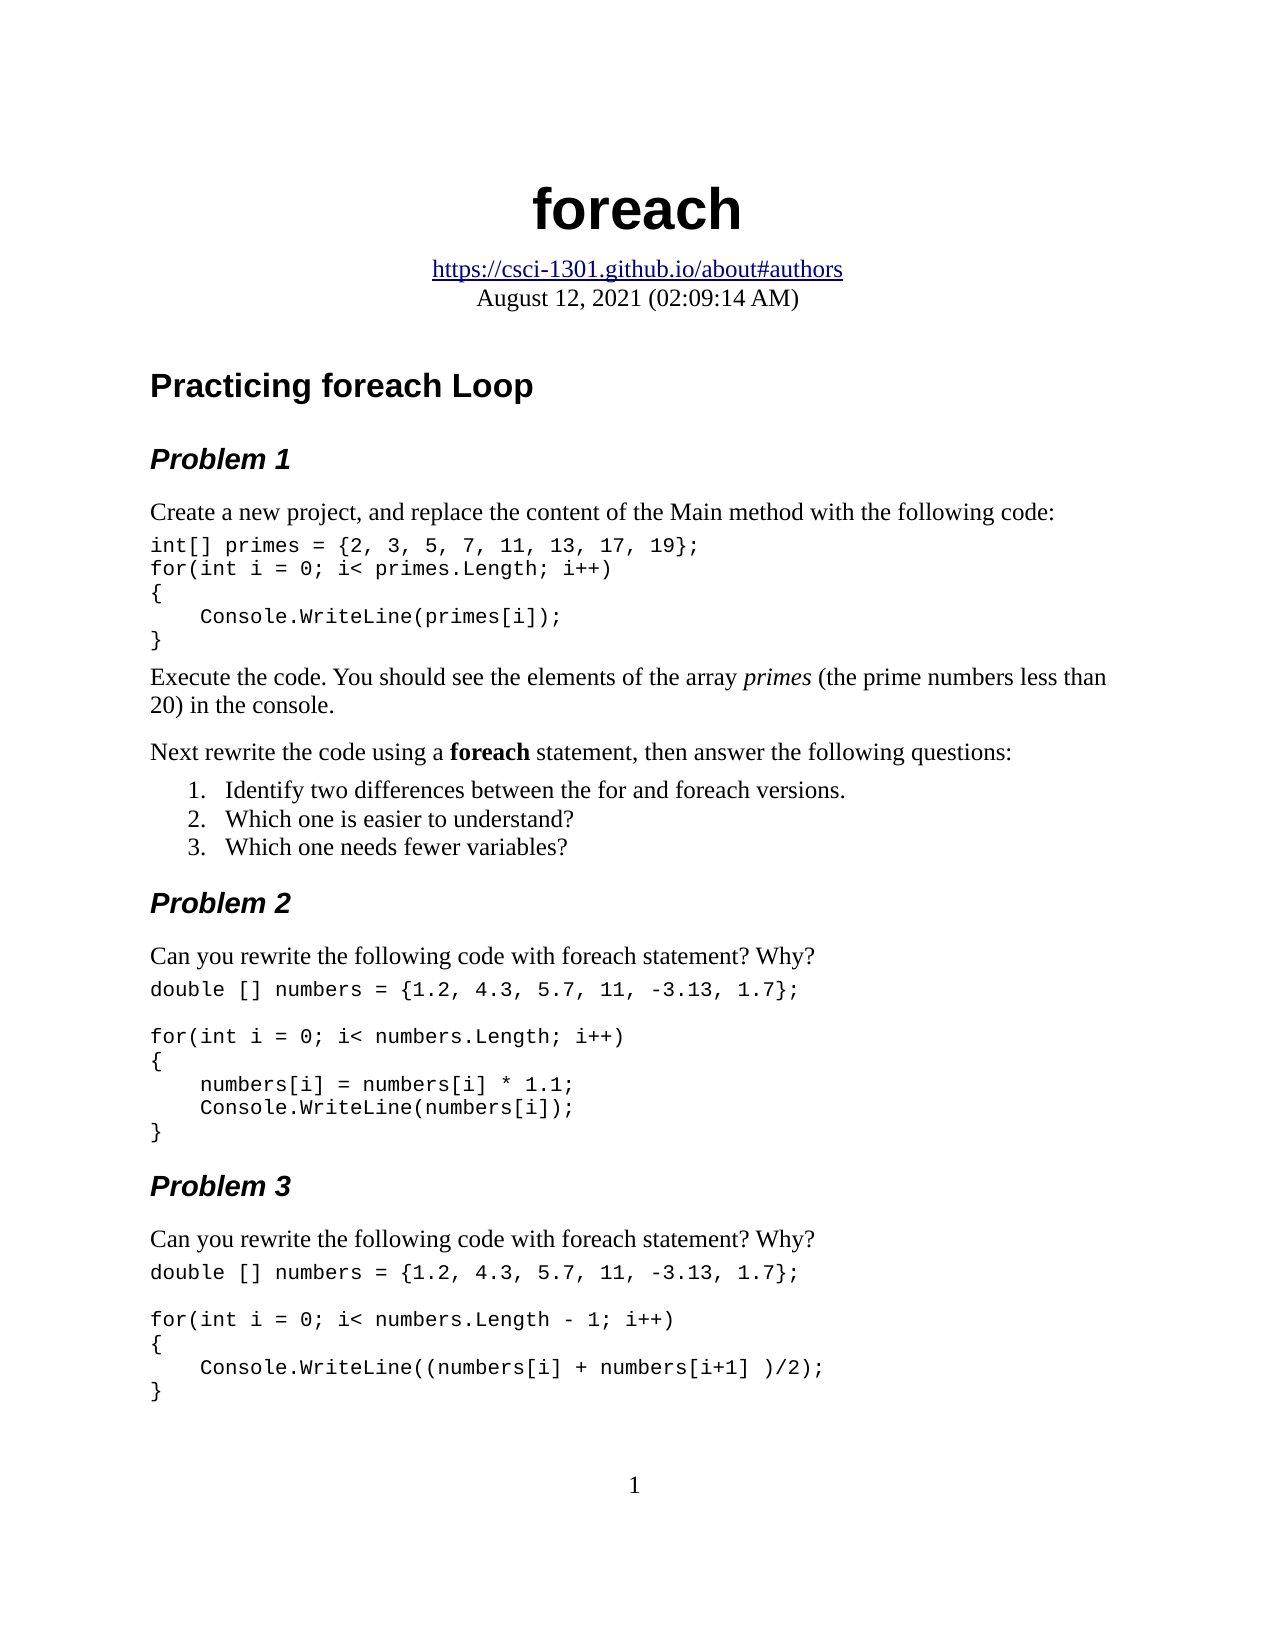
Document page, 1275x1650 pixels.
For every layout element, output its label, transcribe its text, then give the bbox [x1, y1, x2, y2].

text int[] primes = {2, 3, 5, 7, 11, 13, 17, 19}; [150, 535, 1125, 558]
subtitle Practicing foreach Loop [150, 366, 1125, 404]
text for(int i = 0; i< primes.Length; i++) [150, 558, 1125, 582]
list Identify two differences between the for and foreach versions. [187, 775, 1125, 804]
list Which one needs fewer variables? [187, 832, 1125, 861]
text for(int i = 0; i< numbers.Length - 1; i++) [150, 1309, 1125, 1333]
text Next rewrite the code using a foreach statement, then answer the following questions: [150, 737, 1125, 766]
text Can you rewrite the following code with foreach statement? Why? [150, 1224, 1125, 1253]
text } [150, 1121, 1125, 1144]
text Can you rewrite the following code with foreach statement? Why? [150, 941, 1125, 970]
text } [150, 629, 1125, 653]
text Console.WriteLine((numbers[i] + numbers[i+1] )/2); [150, 1357, 1125, 1380]
text Create a new project, and replace the content of the Main method with the following code: [150, 497, 1125, 526]
text for(int i = 0; i< numbers.Length; i++) [150, 1026, 1125, 1050]
text numbers[i] = numbers[i] * 1.1; [150, 1073, 1125, 1097]
title foreach [150, 175, 1125, 242]
text { [150, 1333, 1125, 1357]
subtitle Problem 2 [150, 886, 1125, 920]
text } [150, 1380, 1125, 1404]
text Execute the code. You should see the elements of the array primes (the prime numbers less than 20) in the console. [150, 662, 1125, 719]
text double [] numbers = {1.2, 4.3, 5.7, 11, -3.13, 1.7}; [150, 979, 1125, 1003]
text August 12, 2021 (02:09:14 AM) [150, 283, 1125, 312]
text { [150, 582, 1125, 606]
text Console.WriteLine(primes[i]); [150, 606, 1125, 629]
text https://csci-1301.github.io/about#authors [150, 254, 1125, 283]
list Which one is easier to understand? [187, 804, 1125, 832]
text Console.WriteLine(numbers[i]); [150, 1097, 1125, 1121]
text { [150, 1050, 1125, 1073]
text double [] numbers = {1.2, 4.3, 5.7, 11, -3.13, 1.7}; [150, 1262, 1125, 1286]
subtitle Problem 1 [150, 442, 1125, 476]
subtitle Problem 3 [150, 1169, 1125, 1203]
